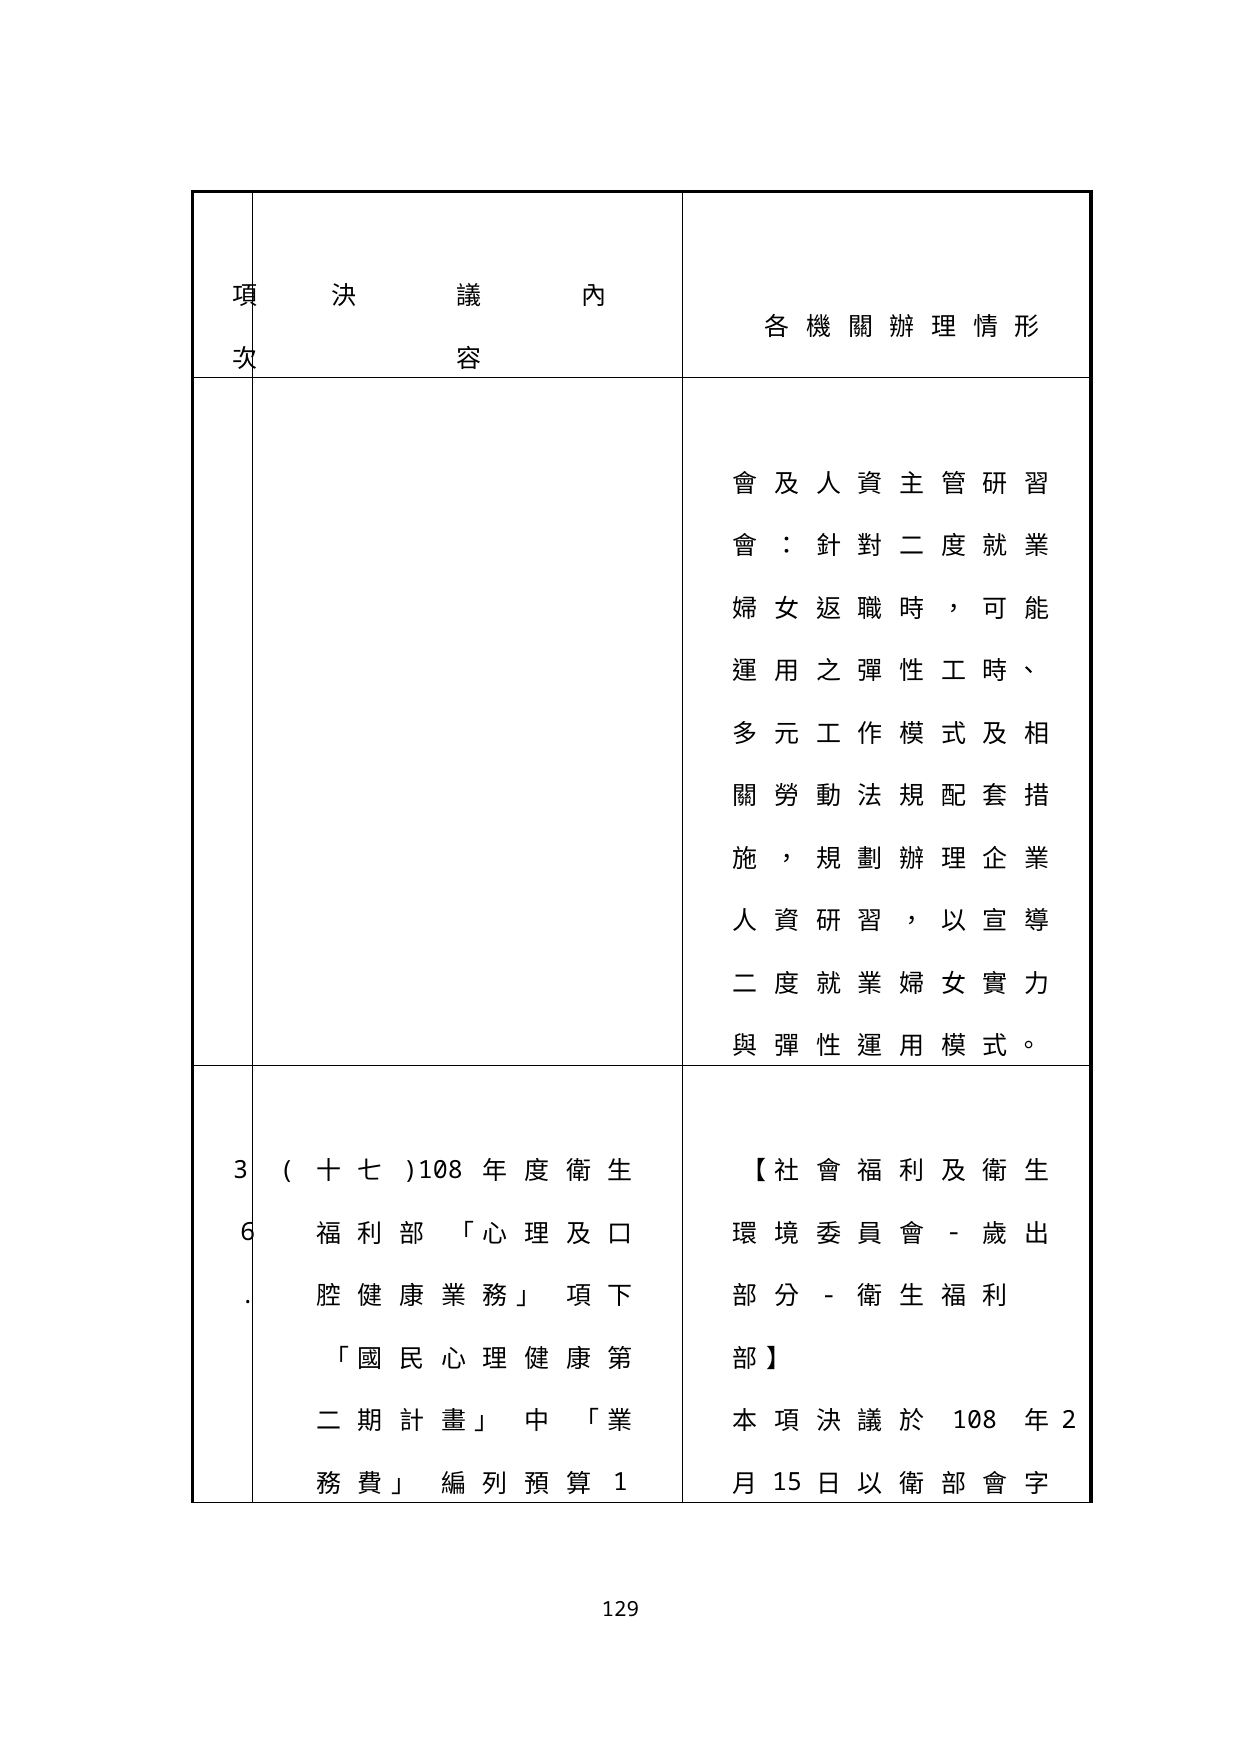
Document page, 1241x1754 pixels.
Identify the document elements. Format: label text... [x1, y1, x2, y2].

table_cell (十七)108年度衛生福利部「心理及口腔健康業務」項下「國民心理健康第二期計畫」中「業務費」編列預算1 [253, 1066, 682, 1502]
table_cell [253, 378, 682, 1064]
table_cell 【社會福利及衛生環境委員會-歲出部分-衛生福利部】 本項決議於108年2月15日以衛部會字 [683, 1066, 1089, 1502]
table_cell 會及人資主管研習會：針對二度就業婦女返職時，可能運用之彈性工時、多元工作模式及相關勞動法規配套措施，規劃辦理企業人資研習，以宣導二度就業婦女實力與彈性運用模式。 [683, 378, 1089, 1064]
table_cell 36. [194, 1066, 252, 1502]
table_header 各機關辦理情形 [683, 193, 1089, 377]
table_header 項次 [194, 193, 252, 377]
table_cell 35. [194, 378, 252, 1064]
table_header 決 議 內 容 [253, 193, 682, 377]
